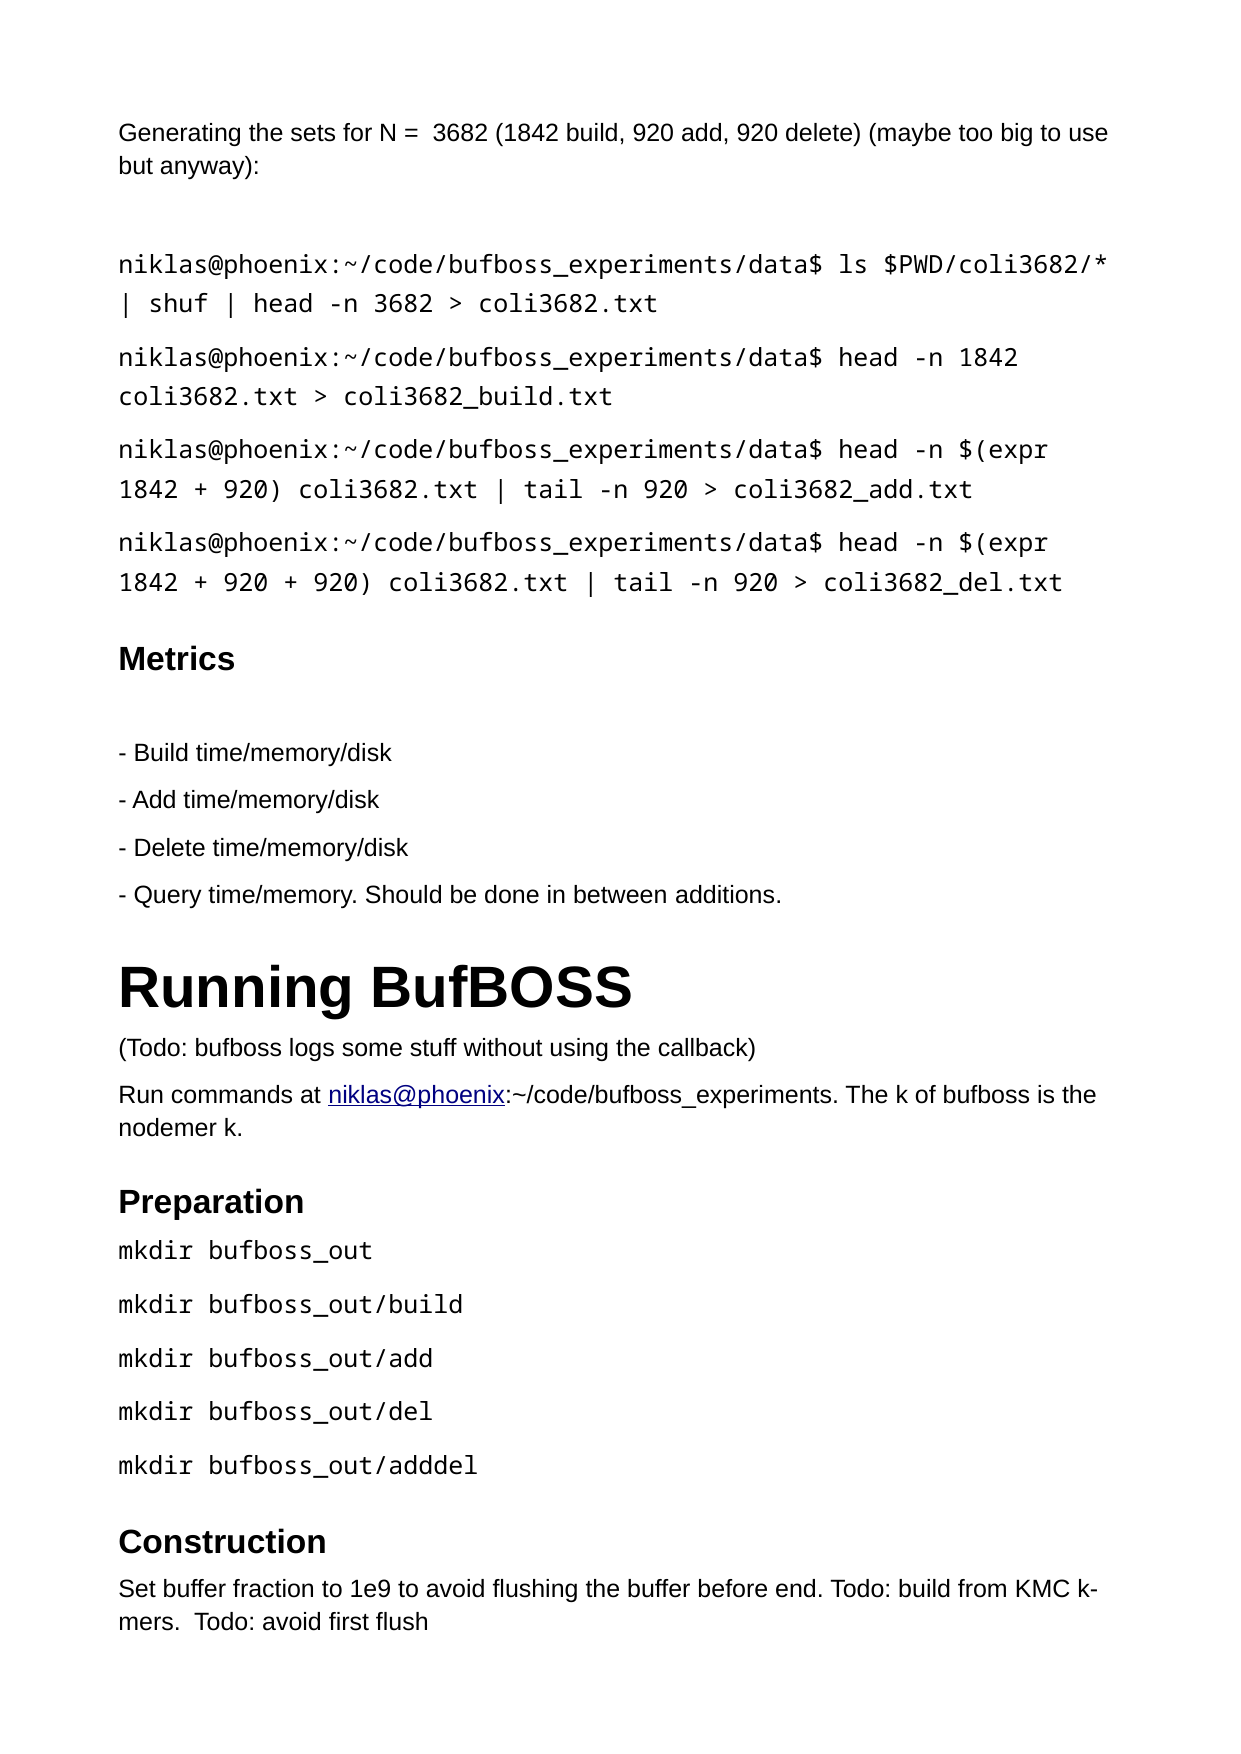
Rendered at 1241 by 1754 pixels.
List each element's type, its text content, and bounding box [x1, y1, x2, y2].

text (Todo: bufboss logs some stuff without using the callback) [118, 1033, 1122, 1061]
text niklas@phoenix:~/code/bufboss_experiments/data$ head -n $(expr 1842 + 920 + 920) coli3682.txt | tail -n 920 > coli3682_del.txt [118, 525, 1122, 598]
text - Build time/memory/disk [118, 738, 1122, 766]
text mkdir bufboss_out [118, 1233, 1122, 1267]
text niklas@phoenix:~/code/bufboss_experiments/data$ head -n 1842 coli3682.txt > coli3682_build.txt [118, 339, 1122, 412]
text - Add time/memory/disk [118, 785, 1122, 814]
text - Delete time/memory/disk [118, 833, 1122, 862]
subtitle Preparation [118, 1182, 1122, 1220]
text - Query time/memory. Should be done in between additions. [118, 880, 1122, 909]
text niklas@phoenix:~/code/bufboss_experiments/data$ ls $PWD/coli3682/* | shuf | head -n 3682 > coli3682.txt [118, 246, 1122, 319]
text mkdir bufboss_out/del [118, 1394, 1122, 1428]
subtitle Construction [118, 1522, 1122, 1561]
text niklas@phoenix:~/code/bufboss_experiments/data$ head -n $(expr 1842 + 920) coli3682.txt | tail -n 920 > coli3682_add.txt [118, 432, 1122, 505]
text mkdir bufboss_out/adddel [118, 1448, 1122, 1482]
text Run commands at niklas@phoenix:~/code/bufboss_experiments. The k of bufboss is the nodemer k. [118, 1080, 1122, 1142]
text Generating the sets for N = 3682 (1842 build, 920 add, 920 delete) (maybe too big to use but anyway): [118, 118, 1122, 180]
text Set buffer fraction to 1e9 to avoid flushing the buffer before end. Todo: build from KMC k-mers. Todo: avoid first flush [118, 1573, 1122, 1635]
text mkdir bufboss_out/add [118, 1340, 1122, 1374]
title Running BufBOSS [118, 953, 1122, 1020]
subtitle Metrics [118, 639, 1122, 677]
text mkdir bufboss_out/build [118, 1287, 1122, 1321]
